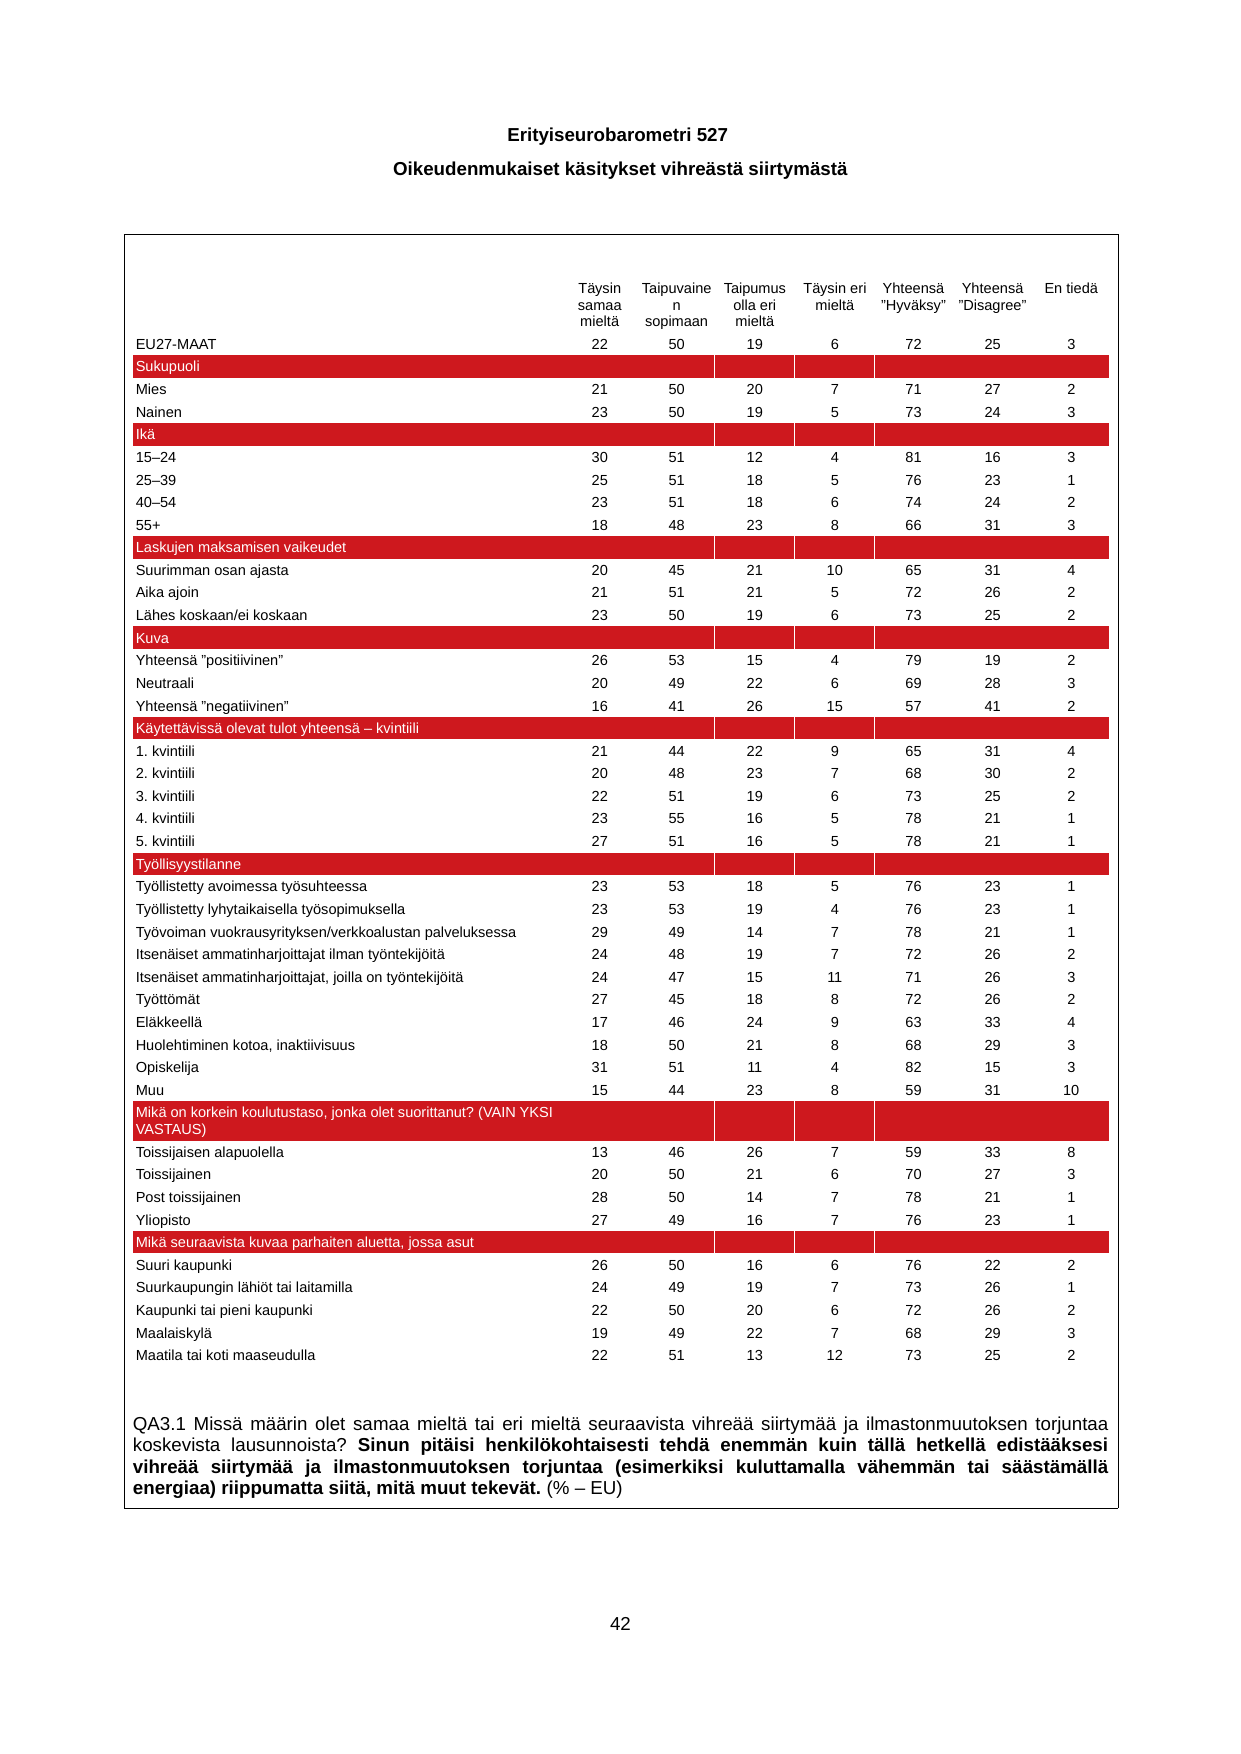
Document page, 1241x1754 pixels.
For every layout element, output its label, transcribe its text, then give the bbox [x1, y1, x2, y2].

table_cell 22 [561, 1344, 638, 1367]
table_cell 23 [561, 491, 638, 513]
table_cell 7 [795, 762, 874, 785]
table_cell [1033, 536, 1109, 559]
table_cell 23 [952, 468, 1033, 491]
table_cell 45 [638, 559, 714, 581]
table_cell 6 [795, 1299, 874, 1321]
table_cell 27 [952, 378, 1033, 400]
table_cell 7 [795, 1141, 874, 1163]
table_cell [1033, 355, 1109, 378]
table_cell 49 [638, 920, 714, 943]
table_cell 15 [715, 966, 794, 988]
table_cell 19 [715, 898, 794, 920]
table_cell 63 [875, 1011, 952, 1033]
table_cell 66 [875, 514, 952, 536]
table_cell 2 [1033, 604, 1109, 626]
table_cell [1033, 853, 1109, 875]
table_cell 76 [875, 1208, 952, 1231]
table_cell 21 [952, 920, 1033, 943]
table_cell Kaupunki tai pieni kaupunki [133, 1299, 561, 1321]
table_cell 3 [1033, 446, 1109, 468]
table_cell 24 [561, 1276, 638, 1299]
table_cell 1. kvintiili [133, 740, 561, 762]
table_cell 8 [1033, 1141, 1109, 1163]
table_cell 25 [952, 333, 1033, 355]
table_cell 19 [715, 785, 794, 807]
table_cell 21 [561, 581, 638, 604]
table_cell 25 [952, 785, 1033, 807]
table_cell 72 [875, 333, 952, 355]
table_cell 25 [952, 1344, 1033, 1367]
table_cell 10 [795, 559, 874, 581]
table_cell 3 [1033, 400, 1109, 423]
table_cell Työvoiman vuokrausyrityksen/verkkoalustan palveluksessa [133, 920, 561, 943]
table_cell 55 [638, 807, 714, 830]
table_cell 18 [561, 514, 638, 536]
table_cell [952, 1231, 1033, 1253]
table_cell [561, 853, 638, 875]
table_cell 26 [715, 694, 794, 717]
table_cell 6 [795, 491, 874, 513]
table_cell Aika ajoin [133, 581, 561, 604]
table_cell 50 [638, 333, 714, 355]
table_cell 20 [715, 1299, 794, 1321]
text QA3.1 Missä määrin olet samaa mieltä tai eri mieltä seuraavista vihreää siirtymää ja ilmastonmuutoksen torjuntaa koskevista lausunnoista? Sinun pitäisi henkilökohtaisesti tehdä enemmän kuin tällä hetkellä edistääksesi vihreää siirtymää ja ilmastonmuutoksen torjuntaa (esimerkiksi kuluttamalla vähemmän tai säästämällä energiaa) riippumatta siitä, mitä muut tekevät. (% – EU) [133, 1412, 1109, 1499]
table_cell 13 [715, 1344, 794, 1367]
table_cell 76 [875, 875, 952, 898]
table_cell 5 [795, 581, 874, 604]
table_cell 9 [795, 1011, 874, 1033]
table_cell 3 [1033, 514, 1109, 536]
table_cell 71 [875, 966, 952, 988]
table_cell 4 [795, 1056, 874, 1078]
table_cell 26 [952, 943, 1033, 966]
table_cell 21 [952, 807, 1033, 830]
table_cell 51 [638, 1344, 714, 1367]
table_cell Suurimman osan ajasta [133, 559, 561, 581]
table_cell Muu [133, 1079, 561, 1101]
table_cell 31 [952, 740, 1033, 762]
table_cell [1033, 626, 1109, 649]
table_cell 7 [795, 943, 874, 966]
table_header Yhteensä ”Hyväksy” [875, 276, 952, 333]
table_cell 15 [561, 1079, 638, 1101]
table_cell Lähes koskaan/ei koskaan [133, 604, 561, 626]
table_cell 1 [1033, 468, 1109, 491]
table_cell 15 [952, 1056, 1033, 1078]
table_cell 41 [638, 694, 714, 717]
table_cell 1 [1033, 1208, 1109, 1231]
table_cell 17 [561, 1011, 638, 1033]
table_cell 5 [795, 875, 874, 898]
table_cell 68 [875, 1321, 952, 1344]
table_cell 23 [715, 762, 794, 785]
table_cell 68 [875, 1033, 952, 1056]
table_cell 78 [875, 1186, 952, 1208]
table_cell 51 [638, 1056, 714, 1078]
table_cell 40–54 [133, 491, 561, 513]
table_cell 18 [715, 875, 794, 898]
table_cell 1 [1033, 1276, 1109, 1299]
table_cell [952, 717, 1033, 739]
table_cell 7 [795, 378, 874, 400]
table_cell 79 [875, 649, 952, 672]
table_cell Nainen [133, 400, 561, 423]
table_cell 50 [638, 1299, 714, 1321]
table_cell 73 [875, 785, 952, 807]
table_cell 3 [1033, 333, 1109, 355]
table_cell 76 [875, 898, 952, 920]
table_cell 50 [638, 1163, 714, 1186]
table_cell 49 [638, 672, 714, 694]
table_cell 51 [638, 785, 714, 807]
table_cell 20 [561, 672, 638, 694]
table_cell 22 [561, 785, 638, 807]
table_cell 2 [1033, 943, 1109, 966]
table_cell 78 [875, 920, 952, 943]
table_cell 3 [1033, 672, 1109, 694]
table_cell 2 [1033, 1254, 1109, 1276]
table_cell [795, 717, 874, 739]
table_cell 2 [1033, 762, 1109, 785]
table_cell 69 [875, 672, 952, 694]
table_cell 16 [952, 446, 1033, 468]
table_cell 15 [715, 649, 794, 672]
table_cell Huolehtiminen kotoa, inaktiivisuus [133, 1033, 561, 1056]
table_cell 23 [561, 400, 638, 423]
table_cell 76 [875, 468, 952, 491]
table_cell 18 [715, 988, 794, 1011]
table_cell 23 [952, 1208, 1033, 1231]
table_cell 21 [561, 740, 638, 762]
table_cell 19 [952, 649, 1033, 672]
table_header En tiedä [1033, 276, 1109, 333]
table_cell 26 [561, 1254, 638, 1276]
table_cell Itsenäiset ammatinharjoittajat ilman työntekijöitä [133, 943, 561, 966]
table_cell 51 [638, 491, 714, 513]
table_cell 24 [561, 943, 638, 966]
table_cell 25 [561, 468, 638, 491]
table_cell Työllisyystilanne [133, 853, 561, 875]
table_cell 74 [875, 491, 952, 513]
table_cell 21 [715, 1163, 794, 1186]
table_cell 1 [1033, 830, 1109, 852]
table_cell 3. kvintiili [133, 785, 561, 807]
table_cell 51 [638, 446, 714, 468]
table_cell [638, 717, 714, 739]
table_cell [952, 355, 1033, 378]
table_cell 4 [795, 649, 874, 672]
table_cell 68 [875, 762, 952, 785]
table_cell 23 [715, 514, 794, 536]
table_cell 6 [795, 785, 874, 807]
table_cell 1 [1033, 898, 1109, 920]
table_cell 7 [795, 1208, 874, 1231]
table_cell 18 [715, 491, 794, 513]
table_cell 23 [952, 875, 1033, 898]
table_cell 1 [1033, 807, 1109, 830]
table_cell 2. kvintiili [133, 762, 561, 785]
table_header Taipuvainen sopimaan [638, 276, 714, 333]
table_cell 18 [715, 468, 794, 491]
table_cell [638, 1231, 714, 1253]
table_cell 29 [952, 1321, 1033, 1344]
table_cell 51 [638, 581, 714, 604]
table_cell 3 [1033, 1163, 1109, 1186]
table_cell [875, 626, 952, 649]
table_cell 5. kvintiili [133, 830, 561, 852]
table_cell 33 [952, 1011, 1033, 1033]
table_cell 71 [875, 378, 952, 400]
table_cell 73 [875, 1344, 952, 1367]
table_cell Toissijaisen alapuolella [133, 1141, 561, 1163]
table_cell 23 [561, 807, 638, 830]
table_cell 4 [795, 446, 874, 468]
table_cell 31 [952, 559, 1033, 581]
table_cell [638, 1101, 714, 1141]
table_cell 2 [1033, 988, 1109, 1011]
table_cell 15–24 [133, 446, 561, 468]
table_cell 5 [795, 468, 874, 491]
table_cell Mies [133, 378, 561, 400]
table_cell 26 [952, 966, 1033, 988]
table_cell 30 [952, 762, 1033, 785]
table_cell 2 [1033, 1299, 1109, 1321]
table_cell [875, 1101, 952, 1141]
table_cell 51 [638, 830, 714, 852]
table_cell 48 [638, 762, 714, 785]
table_cell 78 [875, 830, 952, 852]
table_cell [952, 853, 1033, 875]
table_cell 14 [715, 1186, 794, 1208]
table_cell 7 [795, 1186, 874, 1208]
table_cell 6 [795, 1254, 874, 1276]
table_cell 2 [1033, 378, 1109, 400]
table_cell 55+ [133, 514, 561, 536]
table_cell 3 [1033, 1321, 1109, 1344]
table_cell 4 [1033, 740, 1109, 762]
table_cell [561, 626, 638, 649]
table_cell [561, 423, 638, 446]
table_cell 26 [952, 1299, 1033, 1321]
table_header Täysin samaa mieltä [561, 276, 638, 333]
table_cell [795, 423, 874, 446]
table_cell 28 [561, 1186, 638, 1208]
table_cell 50 [638, 604, 714, 626]
table_cell [795, 626, 874, 649]
table_cell 5 [795, 400, 874, 423]
table_cell 20 [561, 1163, 638, 1186]
table_cell [715, 536, 794, 559]
table_cell 4 [795, 898, 874, 920]
table_cell Kuva [133, 626, 561, 649]
table_cell [875, 536, 952, 559]
table_cell Suuri kaupunki [133, 1254, 561, 1276]
table_cell 22 [561, 333, 638, 355]
table_cell 65 [875, 559, 952, 581]
table_cell Laskujen maksamisen vaikeudet [133, 536, 561, 559]
table_header [133, 276, 561, 333]
table_cell 49 [638, 1276, 714, 1299]
table_cell 22 [715, 1321, 794, 1344]
table_cell 16 [715, 807, 794, 830]
table_cell 82 [875, 1056, 952, 1078]
table_cell 23 [715, 1079, 794, 1101]
table_cell 53 [638, 898, 714, 920]
table_cell [952, 536, 1033, 559]
table_cell 23 [561, 898, 638, 920]
table_cell 21 [561, 378, 638, 400]
table_cell 15 [795, 694, 874, 717]
table_cell 41 [952, 694, 1033, 717]
table_cell Käytettävissä olevat tulot yhteensä – kvintiili [133, 717, 561, 739]
table_cell [875, 355, 952, 378]
table_cell 16 [715, 1208, 794, 1231]
table_cell 48 [638, 514, 714, 536]
table_cell 27 [561, 988, 638, 1011]
table_cell [715, 717, 794, 739]
table_cell 21 [715, 1033, 794, 1056]
table_cell [638, 626, 714, 649]
table_cell 1 [1033, 1186, 1109, 1208]
table_cell [875, 1231, 952, 1253]
table_cell 21 [952, 1186, 1033, 1208]
table_cell 20 [561, 559, 638, 581]
table_cell [795, 1101, 874, 1141]
table_cell Opiskelija [133, 1056, 561, 1078]
table_cell 72 [875, 581, 952, 604]
table_cell 13 [561, 1141, 638, 1163]
table_cell 33 [952, 1141, 1033, 1163]
table_cell EU27-MAAT [133, 333, 561, 355]
table_cell 22 [952, 1254, 1033, 1276]
table_cell 25 [952, 604, 1033, 626]
table_cell [638, 536, 714, 559]
table_cell 73 [875, 1276, 952, 1299]
table_cell 26 [952, 1276, 1033, 1299]
table_cell Yliopisto [133, 1208, 561, 1231]
table_cell 50 [638, 1033, 714, 1056]
table_cell Yhteensä ”negatiivinen” [133, 694, 561, 717]
table_cell 23 [561, 875, 638, 898]
table_cell 72 [875, 1299, 952, 1321]
table_cell 16 [715, 1254, 794, 1276]
table_cell 20 [715, 378, 794, 400]
table_cell [561, 717, 638, 739]
table_cell [715, 853, 794, 875]
table_cell 10 [1033, 1079, 1109, 1101]
table_header Täysin eri mieltä [795, 276, 874, 333]
table_cell 65 [875, 740, 952, 762]
table_cell Yhteensä ”positiivinen” [133, 649, 561, 672]
table_cell 72 [875, 943, 952, 966]
table_cell 19 [715, 333, 794, 355]
table_cell 26 [952, 988, 1033, 1011]
table_cell Itsenäiset ammatinharjoittajat, joilla on työntekijöitä [133, 966, 561, 988]
table_cell 1 [1033, 875, 1109, 898]
table_cell [561, 1101, 638, 1141]
table_cell 27 [952, 1163, 1033, 1186]
table_cell 21 [715, 559, 794, 581]
table_cell 81 [875, 446, 952, 468]
table_cell [952, 1101, 1033, 1141]
table_cell 22 [715, 672, 794, 694]
table_cell 49 [638, 1208, 714, 1231]
table_cell 2 [1033, 649, 1109, 672]
table_cell 53 [638, 875, 714, 898]
table_cell [715, 355, 794, 378]
table_cell 76 [875, 1254, 952, 1276]
table_cell 7 [795, 1321, 874, 1344]
table_cell [795, 355, 874, 378]
table_cell 78 [875, 807, 952, 830]
table_header Taipumus olla eri mieltä [715, 276, 794, 333]
table_cell [715, 423, 794, 446]
table_cell 19 [561, 1321, 638, 1344]
table_cell Post toissijainen [133, 1186, 561, 1208]
table_cell 2 [1033, 694, 1109, 717]
table_cell 2 [1033, 491, 1109, 513]
table_cell 26 [561, 649, 638, 672]
table_cell 2 [1033, 581, 1109, 604]
table_cell 2 [1033, 785, 1109, 807]
table_cell 45 [638, 988, 714, 1011]
table_cell 7 [795, 1276, 874, 1299]
table_cell 8 [795, 988, 874, 1011]
table_cell 23 [952, 898, 1033, 920]
table_cell 21 [715, 581, 794, 604]
table_cell 3 [1033, 1056, 1109, 1078]
table_cell [952, 423, 1033, 446]
table_cell 50 [638, 378, 714, 400]
table_cell [795, 853, 874, 875]
table_cell Mikä seuraavista kuvaa parhaiten aluetta, jossa asut [133, 1231, 561, 1253]
table_cell 50 [638, 400, 714, 423]
table_cell 31 [561, 1056, 638, 1078]
table_cell 26 [952, 581, 1033, 604]
table_cell Neutraali [133, 672, 561, 694]
table_cell 73 [875, 604, 952, 626]
table_cell 11 [715, 1056, 794, 1078]
table_cell 59 [875, 1079, 952, 1101]
table_cell Työllistetty lyhytaikaisella työsopimuksella [133, 898, 561, 920]
table_cell 2 [1033, 1344, 1109, 1367]
table_cell 24 [561, 966, 638, 988]
table_cell [875, 423, 952, 446]
table_cell 29 [952, 1033, 1033, 1056]
table_cell 22 [561, 1299, 638, 1321]
table_cell 4. kvintiili [133, 807, 561, 830]
table_cell 49 [638, 1321, 714, 1344]
table_cell 6 [795, 604, 874, 626]
table_cell [715, 626, 794, 649]
table_cell Suurkaupungin lähiöt tai laitamilla [133, 1276, 561, 1299]
table_cell [638, 853, 714, 875]
table_cell 27 [561, 1208, 638, 1231]
table_cell 31 [952, 514, 1033, 536]
table_cell 30 [561, 446, 638, 468]
table_cell [638, 355, 714, 378]
table_cell 50 [638, 1254, 714, 1276]
table_cell [875, 717, 952, 739]
table_cell [638, 423, 714, 446]
table_cell Työttömät [133, 988, 561, 1011]
table_cell 46 [638, 1011, 714, 1033]
table_cell [795, 1231, 874, 1253]
table_cell Toissijainen [133, 1163, 561, 1186]
table_cell 31 [952, 1079, 1033, 1101]
table_cell 7 [795, 920, 874, 943]
table_header Yhteensä ”Disagree” [952, 276, 1033, 333]
table_cell 8 [795, 514, 874, 536]
table_cell 14 [715, 920, 794, 943]
table_cell 4 [1033, 1011, 1109, 1033]
table_cell 28 [952, 672, 1033, 694]
table_cell Ikä [133, 423, 561, 446]
table_cell 19 [715, 943, 794, 966]
table_cell [795, 536, 874, 559]
table_cell 72 [875, 988, 952, 1011]
table_cell 21 [952, 830, 1033, 852]
table_cell 22 [715, 740, 794, 762]
table_cell 27 [561, 830, 638, 852]
table_cell 47 [638, 966, 714, 988]
table_cell 44 [638, 1079, 714, 1101]
table_cell [561, 1231, 638, 1253]
table_cell [1033, 423, 1109, 446]
table_cell 29 [561, 920, 638, 943]
table_cell 1 [1033, 920, 1109, 943]
table_cell 4 [1033, 559, 1109, 581]
table_cell 6 [795, 1163, 874, 1186]
table_cell 9 [795, 740, 874, 762]
table_cell 24 [715, 1011, 794, 1033]
table_cell [875, 853, 952, 875]
table_cell [561, 536, 638, 559]
table_cell 12 [795, 1344, 874, 1367]
table_cell 18 [561, 1033, 638, 1056]
table_cell 24 [952, 400, 1033, 423]
table_cell Sukupuoli [133, 355, 561, 378]
table_cell 70 [875, 1163, 952, 1186]
table_cell 73 [875, 400, 952, 423]
table_cell Maalaiskylä [133, 1321, 561, 1344]
table_cell 19 [715, 1276, 794, 1299]
table_cell Maatila tai koti maaseudulla [133, 1344, 561, 1367]
table_cell 3 [1033, 966, 1109, 988]
table_cell 3 [1033, 1033, 1109, 1056]
table_cell 20 [561, 762, 638, 785]
table_cell [952, 626, 1033, 649]
table_cell 26 [715, 1141, 794, 1163]
table_cell 51 [638, 468, 714, 491]
table_cell 23 [561, 604, 638, 626]
table_cell 44 [638, 740, 714, 762]
table_cell 19 [715, 400, 794, 423]
table_cell [1033, 1231, 1109, 1253]
table_cell 8 [795, 1033, 874, 1056]
table_cell [561, 355, 638, 378]
table_cell 16 [561, 694, 638, 717]
table_cell Mikä on korkein koulutustaso, jonka olet suorittanut? (VAIN YKSI VASTAUS) [133, 1101, 561, 1141]
table_cell [1033, 717, 1109, 739]
table_cell 6 [795, 333, 874, 355]
table_cell 46 [638, 1141, 714, 1163]
table_cell 16 [715, 830, 794, 852]
table_cell 19 [715, 604, 794, 626]
table_cell [1033, 1101, 1109, 1141]
table_cell 12 [715, 446, 794, 468]
table_cell 57 [875, 694, 952, 717]
table_cell [715, 1231, 794, 1253]
table_cell 5 [795, 807, 874, 830]
table_cell 11 [795, 966, 874, 988]
table_cell 6 [795, 672, 874, 694]
table_cell Työllistetty avoimessa työsuhteessa [133, 875, 561, 898]
table_cell Eläkkeellä [133, 1011, 561, 1033]
table_cell 8 [795, 1079, 874, 1101]
table_cell 59 [875, 1141, 952, 1163]
table_cell 53 [638, 649, 714, 672]
table_cell 5 [795, 830, 874, 852]
table_cell 50 [638, 1186, 714, 1208]
table_cell 24 [952, 491, 1033, 513]
table_cell 25–39 [133, 468, 561, 491]
table_cell 48 [638, 943, 714, 966]
table_cell [715, 1101, 794, 1141]
